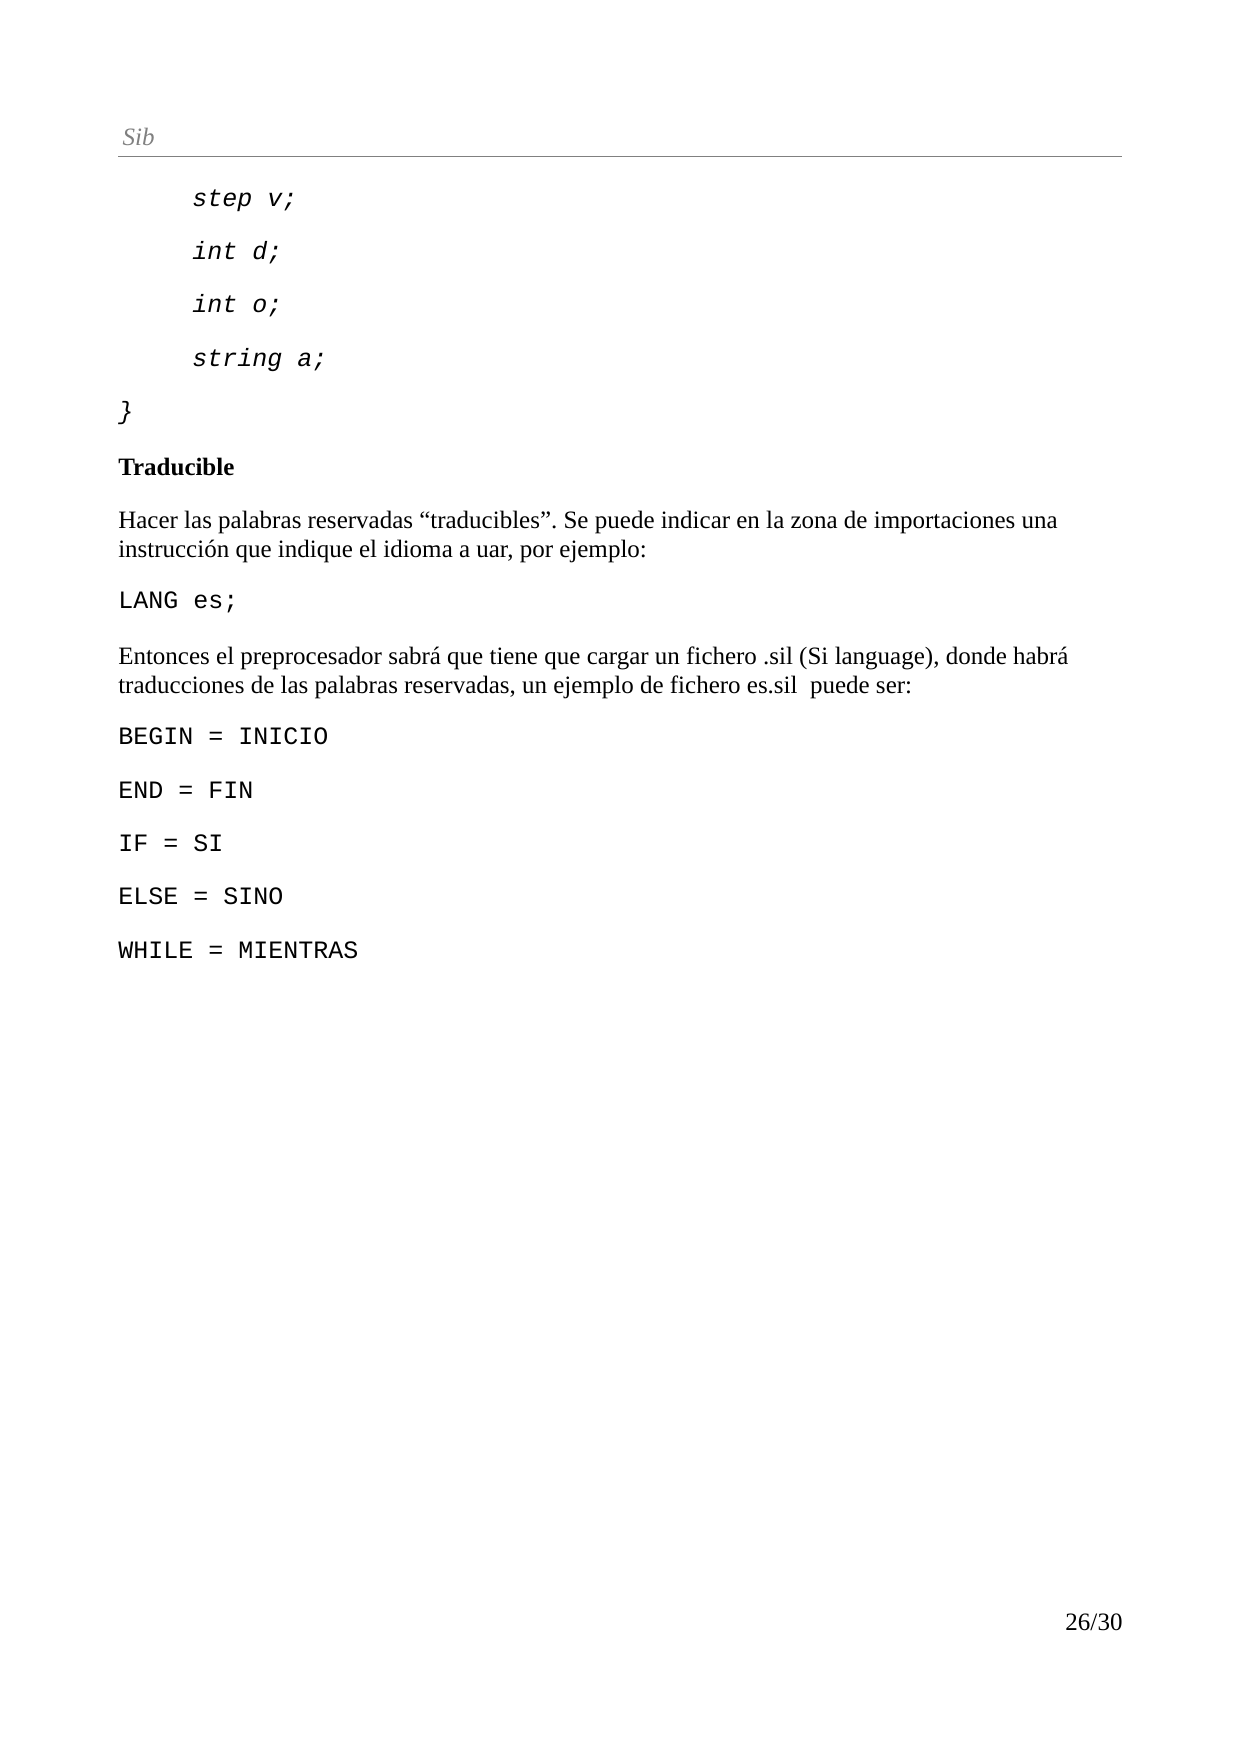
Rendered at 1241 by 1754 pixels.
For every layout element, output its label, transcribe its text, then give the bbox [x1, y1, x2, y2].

text step v; [118, 185, 1122, 213]
text string a; [118, 345, 1122, 373]
text Entonces el preprocesador sabrá que tiene que cargar un fichero .sil (Si language), donde habrá traducciones de las palabras reservadas, un ejemplo de fichero es.sil puede ser: [118, 641, 1122, 699]
text IF = SI [118, 831, 1122, 859]
text LANG es; [118, 588, 1122, 616]
text BEGIN = INICIO [118, 724, 1122, 752]
text WHILE = MIENTRAS [118, 937, 1122, 966]
text END = FIN [118, 777, 1122, 806]
text } [118, 398, 1122, 427]
text Hacer las palabras reservadas “traducibles”. Se puede indicar en la zona de importaciones una instrucción que indique el idioma a uar, por ejemplo: [118, 506, 1122, 563]
text Traducible [118, 452, 1122, 481]
text ELSE = SINO [118, 884, 1122, 912]
text int d; [118, 238, 1122, 267]
text int o; [118, 292, 1122, 320]
